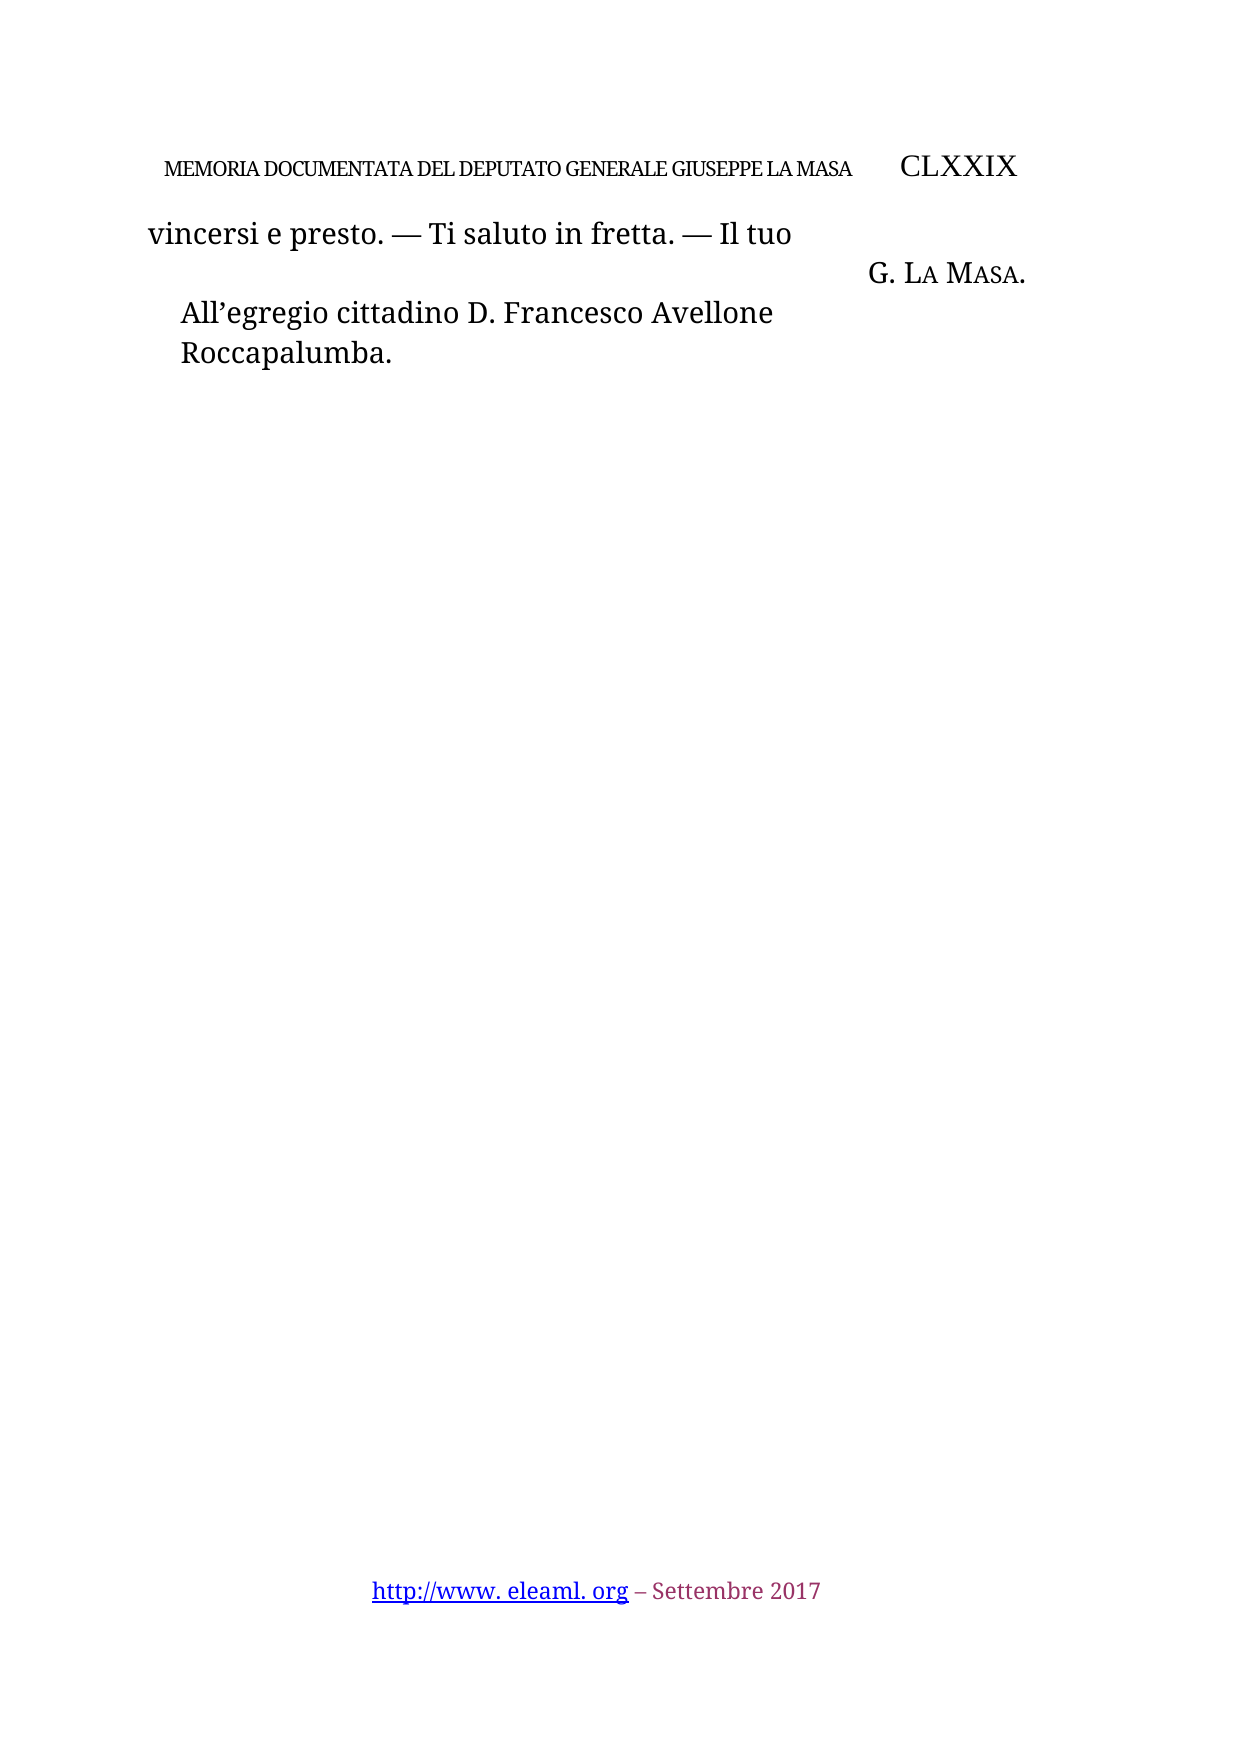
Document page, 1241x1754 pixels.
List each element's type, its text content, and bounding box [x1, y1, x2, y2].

text Roccapalumba. [148, 332, 1033, 372]
text All’egregio cittadino D. Francesco Avellone [148, 292, 1033, 332]
text G. La Masa. [148, 253, 1033, 292]
text vincersi e presto. — Ti saluto in fretta. — Il tuo [148, 213, 1033, 253]
